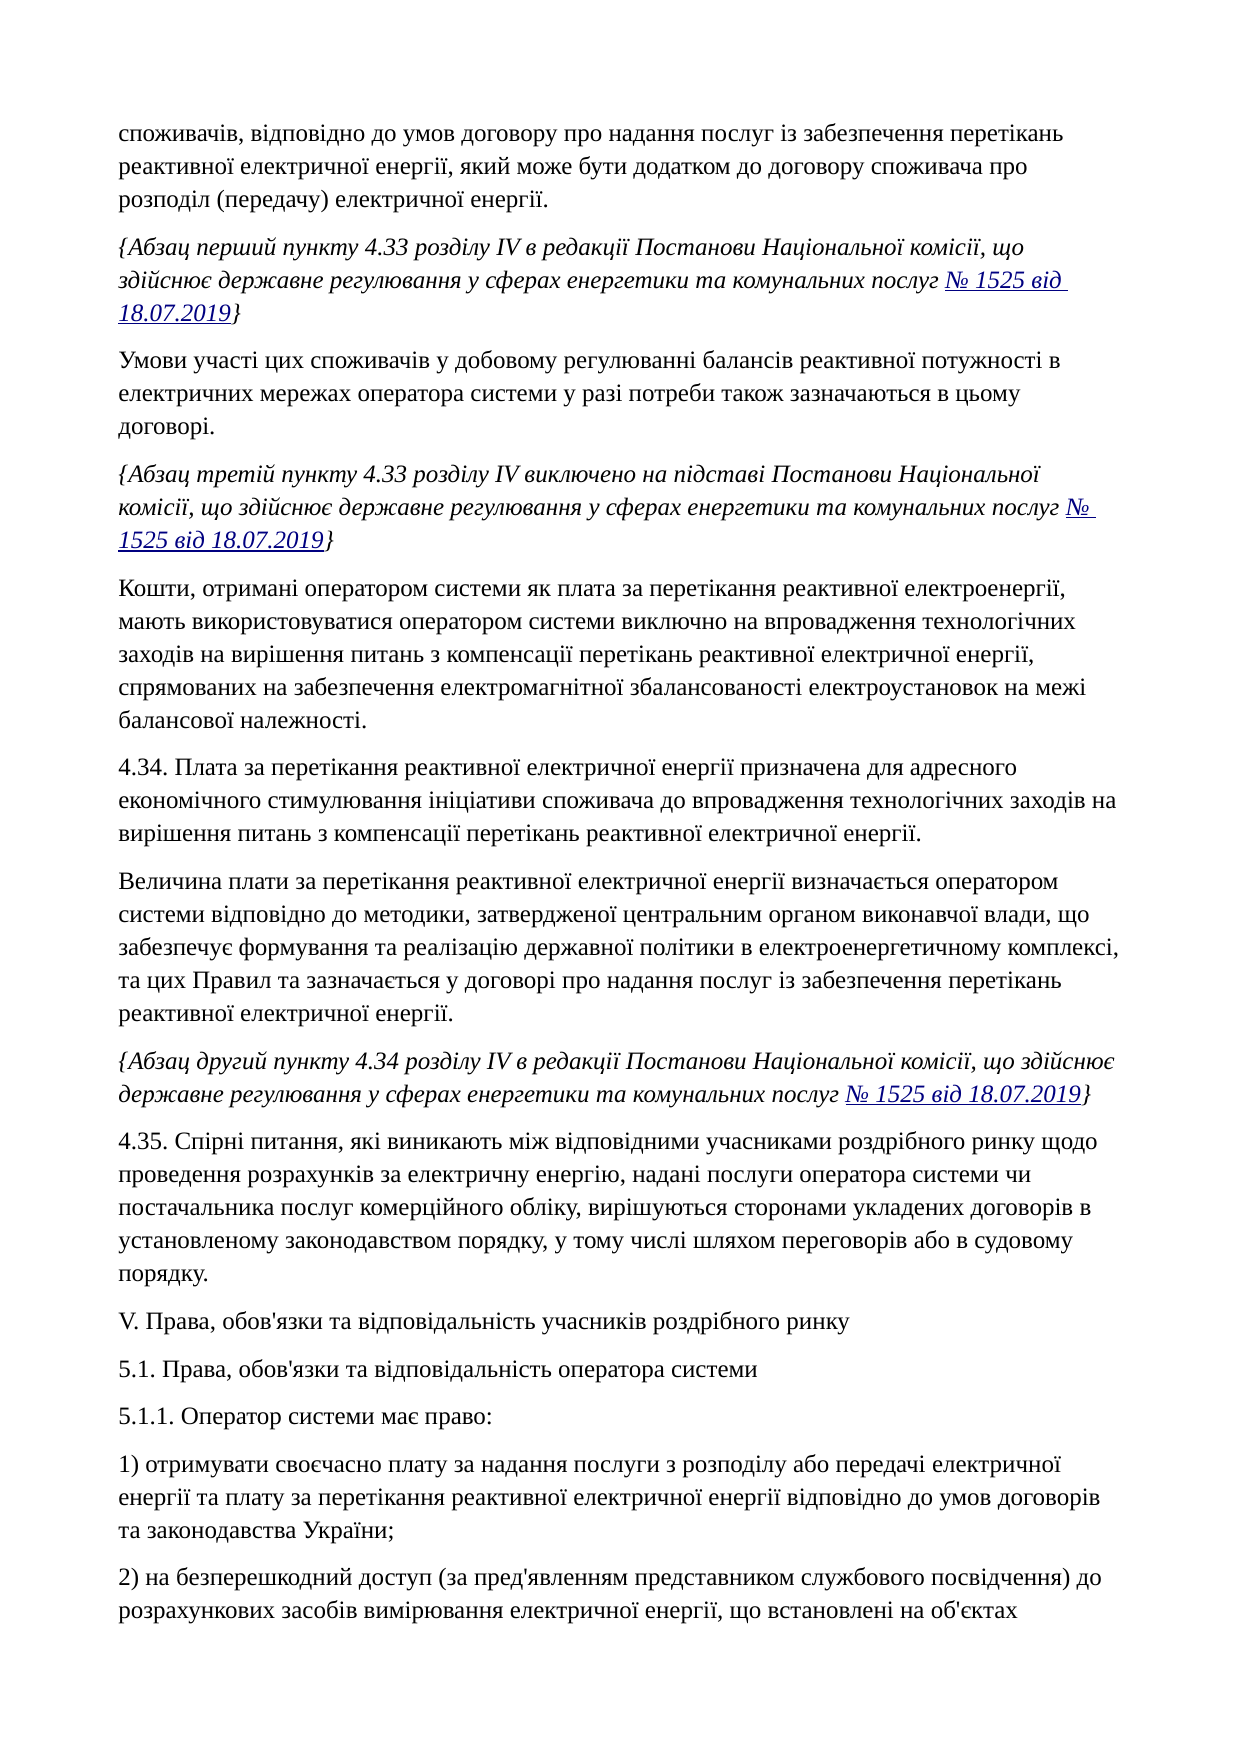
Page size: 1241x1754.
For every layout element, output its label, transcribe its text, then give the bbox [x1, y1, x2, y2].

text V. Права, обов'язки та відповідальність учасників роздрібного ринку [118, 1306, 1122, 1335]
text 4.35. Спірні питання, які виникають між відповідними учасниками роздрібного ринку щодо проведення розрахунків за електричну енергію, надані послуги оператора системи чи постачальника послуг комерційного обліку, вирішуються сторонами укладених договорів в установленому законодавством порядку, у тому числі шляхом переговорів або в судовому порядку. [118, 1126, 1122, 1287]
text 2) на безперешкодний доступ (за пред'явленням представником службового посвідчення) до розрахункових засобів вимірювання електричної енергії, що встановлені на об'єктах [118, 1562, 1122, 1624]
text Величина плати за перетікання реактивної електричної енергії визначається оператором системи відповідно до методики, затвердженої центральним органом виконавчої влади, що забезпечує формування та реалізацію державної політики в електроенергетичному комплексі, та цих Правил та зазначається у договорі про надання послуг із забезпечення перетікань реактивної електричної енергії. [118, 866, 1122, 1027]
text 5.1.1. Оператор системи має право: [118, 1401, 1122, 1430]
text {Абзац перший пункту 4.33 розділу IV в редакції Постанови Національної комісії, що здійснює державне регулювання у сферах енергетики та комунальних послуг № 1525 від 18.07.2019} [118, 232, 1122, 327]
text Кошти, отримані оператором системи як плата за перетікання реактивної електроенергії, мають використовуватися оператором системи виключно на впровадження технологічних заходів на вирішення питань з компенсації перетікань реактивної електричної енергії, спрямованих на забезпечення електромагнітної збалансованості електроустановок на межі балансової належності. [118, 573, 1122, 733]
text 1) отримувати своєчасно плату за надання послуги з розподілу або передачі електричної енергії та плату за перетікання реактивної електричної енергії відповідно до умов договорів та законодавства України; [118, 1449, 1122, 1544]
text Умови участі цих споживачів у добовому регулюванні балансів реактивної потужності в електричних мережах оператора системи у разі потреби також зазначаються в цьому договорі. [118, 345, 1122, 440]
text 4.34. Плата за перетікання реактивної електричної енергії призначена для адресного економічного стимулювання ініціативи споживача до впровадження технологічних заходів на вирішення питань з компенсації перетікань реактивної електричної енергії. [118, 752, 1122, 847]
text 5.1. Права, обов'язки та відповідальність оператора системи [118, 1354, 1122, 1382]
text споживачів, відповідно до умов договору про надання послуг із забезпечення перетікань реактивної електричної енергії, який може бути додатком до договору споживача про розподіл (передачу) електричної енергії. [118, 118, 1122, 213]
text {Абзац другий пункту 4.34 розділу IV в редакції Постанови Національної комісії, що здійснює державне регулювання у сферах енергетики та комунальних послуг № 1525 від 18.07.2019} [118, 1046, 1122, 1107]
text {Абзац третій пункту 4.33 розділу IV виключено на підставі Постанови Національної комісії, що здійснює державне регулювання у сферах енергетики та комунальних послуг № 1525 від 18.07.2019} [118, 459, 1122, 554]
